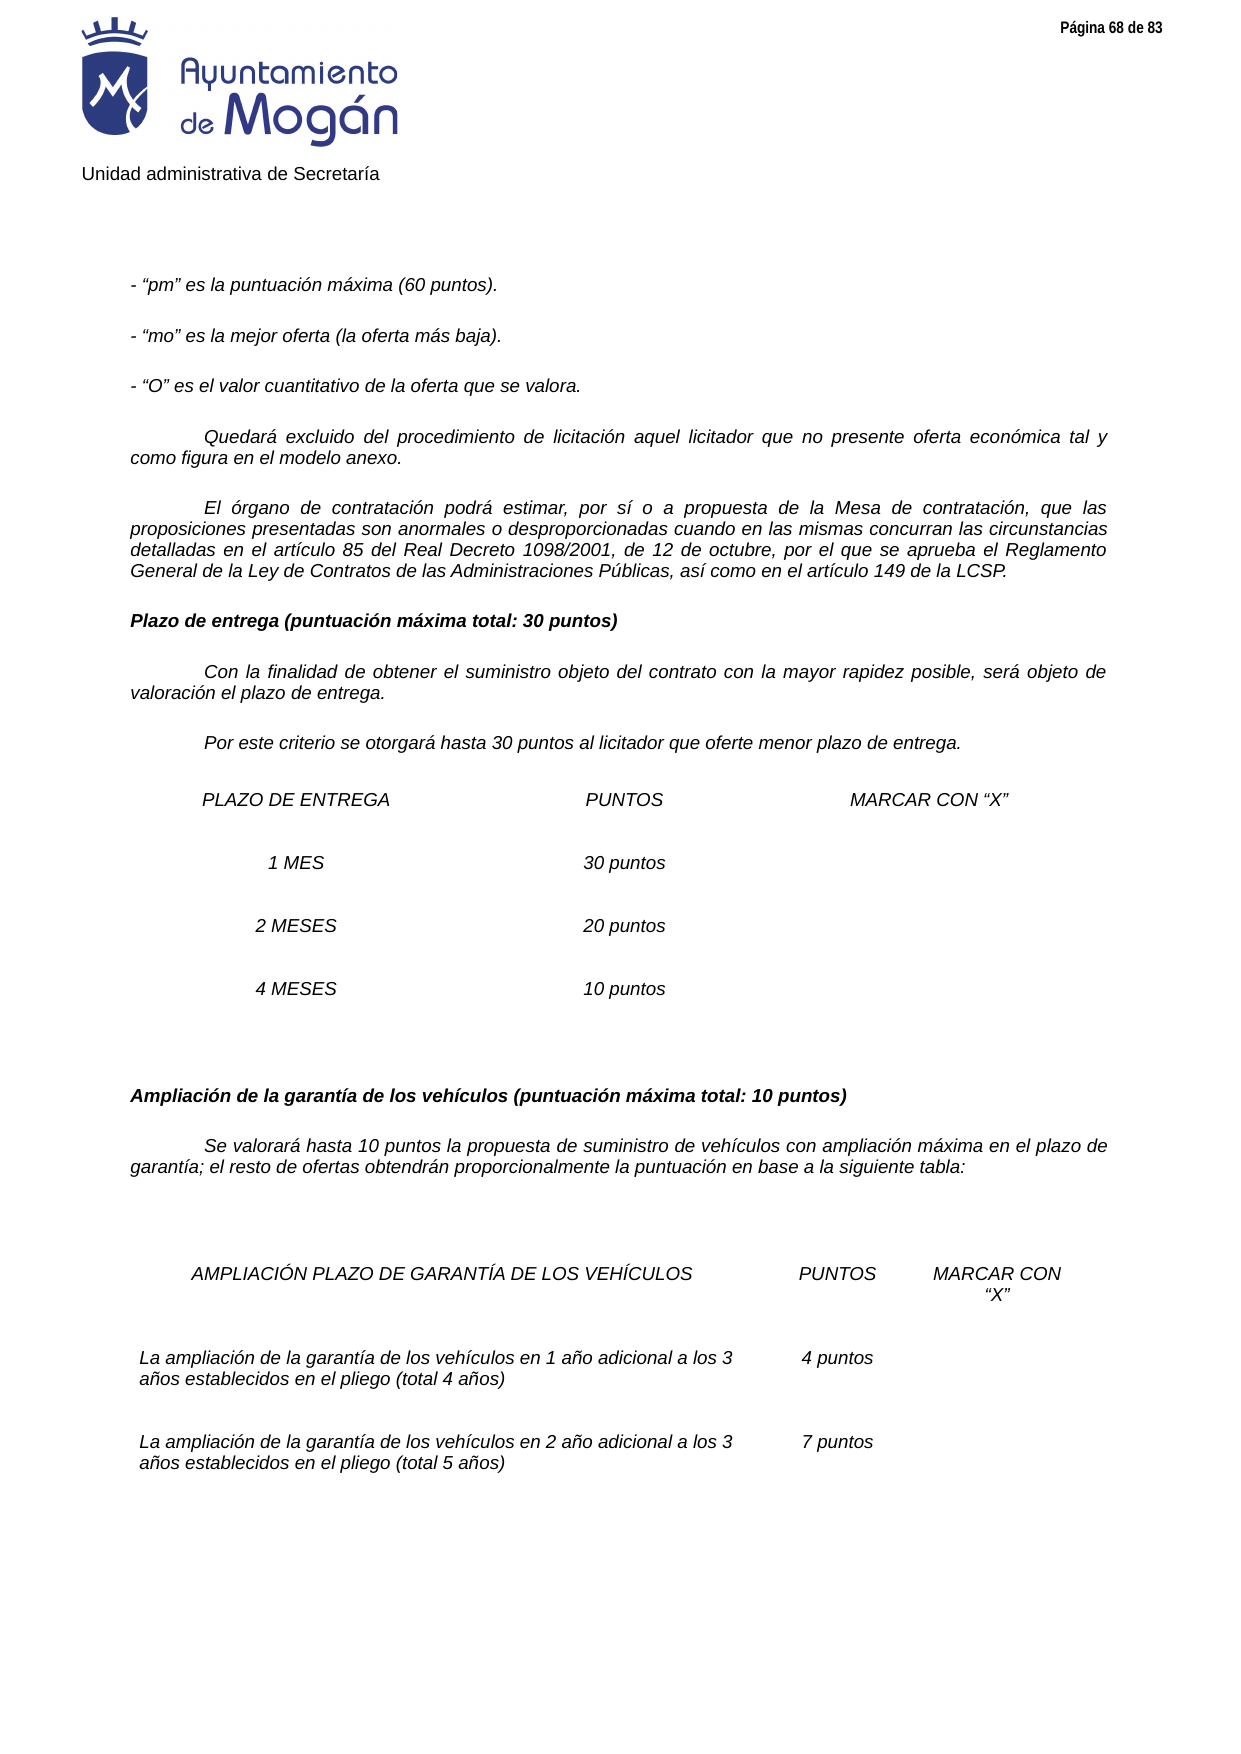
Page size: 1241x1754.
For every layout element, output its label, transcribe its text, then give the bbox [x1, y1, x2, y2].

picture [81, 17, 398, 153]
table_cell 10 puntos [459, 972, 791, 1034]
text Con la finalidad de obtener el suministro objeto del contrato con la mayor rapidez posible, será objeto de valoración el plazo de entrega. [130, 661, 1110, 703]
table_cell [791, 909, 1069, 972]
text - “mo” es la mejor oferta (la oferta más baja). [130, 325, 1110, 346]
text - “O” es el valor cuantitativo de la oferta que se valora. [130, 376, 1110, 397]
table_header AMPLIACIÓN PLAZO DE GARANTÍA DE LOS VEHÍCULOS [133, 1257, 753, 1341]
table_cell [924, 1341, 1072, 1425]
table_cell [791, 846, 1069, 909]
table_cell [791, 972, 1069, 1034]
table_header MARCAR CON “X” [791, 783, 1069, 846]
table_cell 7 puntos [753, 1425, 923, 1509]
text El órgano de contratación podrá estimar, por sí o a propuesta de la Mesa de contratación, que las proposiciones presentadas son anormales o desproporcionadas cuando en las mismas concurran las circunstancias detalladas en el artículo 85 del Real Decreto 1098/2001, de 12 de octubre, por el que se aprueba el Reglamento General de la Ley de Contratos de las Administraciones Públicas, así como en el artículo 149 de la LCSP. [130, 497, 1110, 581]
table_cell [924, 1425, 1072, 1509]
table_header PUNTOS [753, 1257, 923, 1341]
table_cell 30 puntos [459, 846, 791, 909]
text Quedará excluido del procedimiento de licitación aquel licitador que no presente oferta económica tal y como figura en el modelo anexo. [130, 426, 1110, 468]
text - “pm” es la puntuación máxima (60 puntos). [130, 275, 1110, 296]
table_cell La ampliación de la garantía de los vehículos en 1 año adicional a los 3 años establecidos en el pliego (total 4 años) [133, 1341, 753, 1425]
table_cell 20 puntos [459, 909, 791, 972]
table_cell La ampliación de la garantía de los vehículos en 2 año adicional a los 3 años establecidos en el pliego (total 5 años) [133, 1425, 753, 1509]
table_header PLAZO DE ENTREGA [134, 783, 459, 846]
text Ampliación de la garantía de los vehículos (puntuación máxima total: 10 puntos) [130, 1085, 1110, 1106]
table_cell 4 puntos [753, 1341, 923, 1425]
table_header MARCAR CON “X” [924, 1257, 1072, 1341]
table_header PUNTOS [459, 783, 791, 846]
text Se valorará hasta 10 puntos la propuesta de suministro de vehículos con ampliación máxima en el plazo de garantía; el resto de ofertas obtendrán proporcionalmente la puntuación en base a la siguiente tabla: [130, 1135, 1110, 1177]
text Por este criterio se otorgará hasta 30 puntos al licitador que oferte menor plazo de entrega. [130, 732, 1110, 753]
table_cell 4 MESES [134, 972, 459, 1034]
table_cell 1 MES [134, 846, 459, 909]
table_cell 2 MESES [134, 909, 459, 972]
text Plazo de entrega (puntuación máxima total: 30 puntos) [130, 611, 1110, 632]
